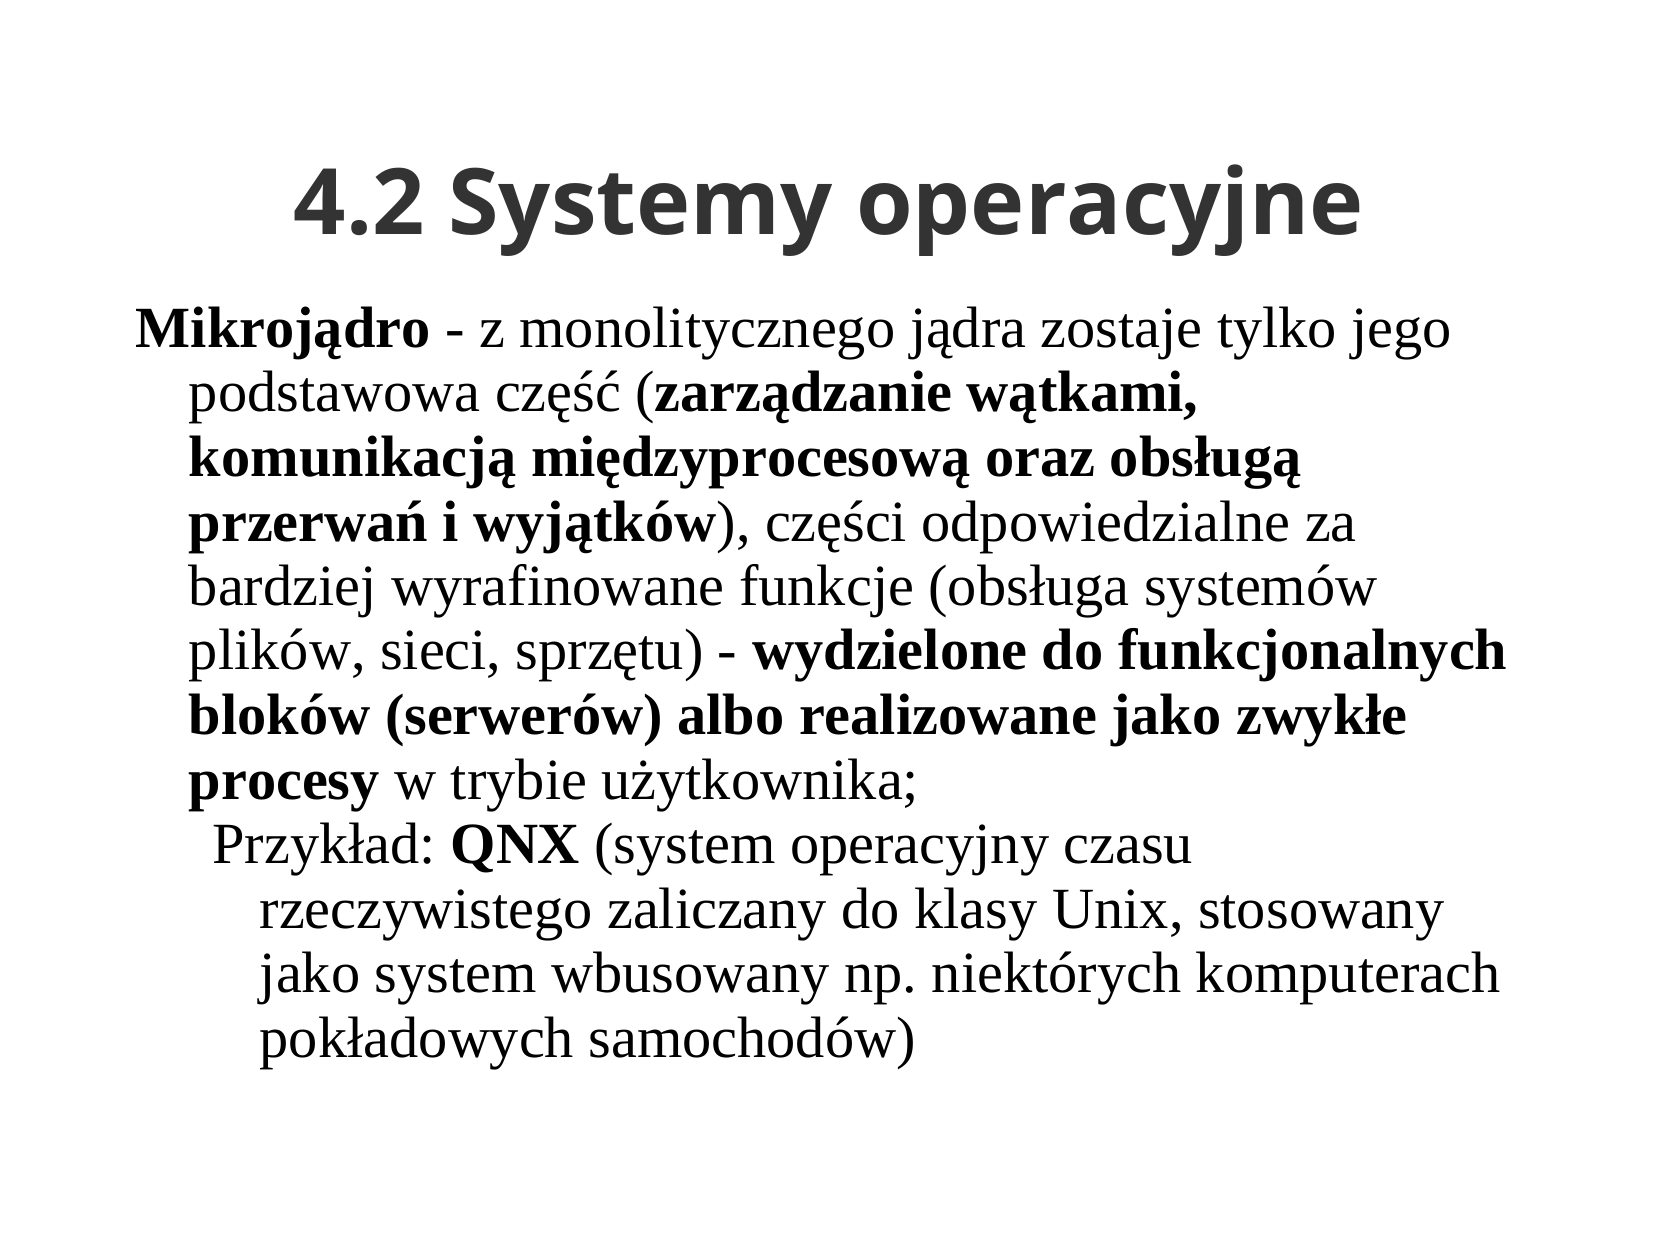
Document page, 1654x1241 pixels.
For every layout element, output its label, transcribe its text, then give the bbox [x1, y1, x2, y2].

title 4.2 Systemy operacyjne [123, 102, 1536, 296]
list Mikrojądro - z monolitycznego jądra zostaje tylko jego podstawowa część (zarządzanie wątkami, komunikacją międzyprocesową oraz obsługą przerwań i wyjątków), części odpowiedzialne za bardziej wyrafinowane funkcje (obsługa systemów plików, sieci, sprzętu) - wydzielone do funkcjonalnych bloków (serwerów) albo realizowane jako zwykłe procesy w trybie użytkownika; Przykład: QNX (system operacyjny czasu rzeczywistego zaliczany do klasy Unix, stosowany jako system wbusowany np. niektórych komputerach pokładowych samochodów) [118, 295, 1531, 1088]
